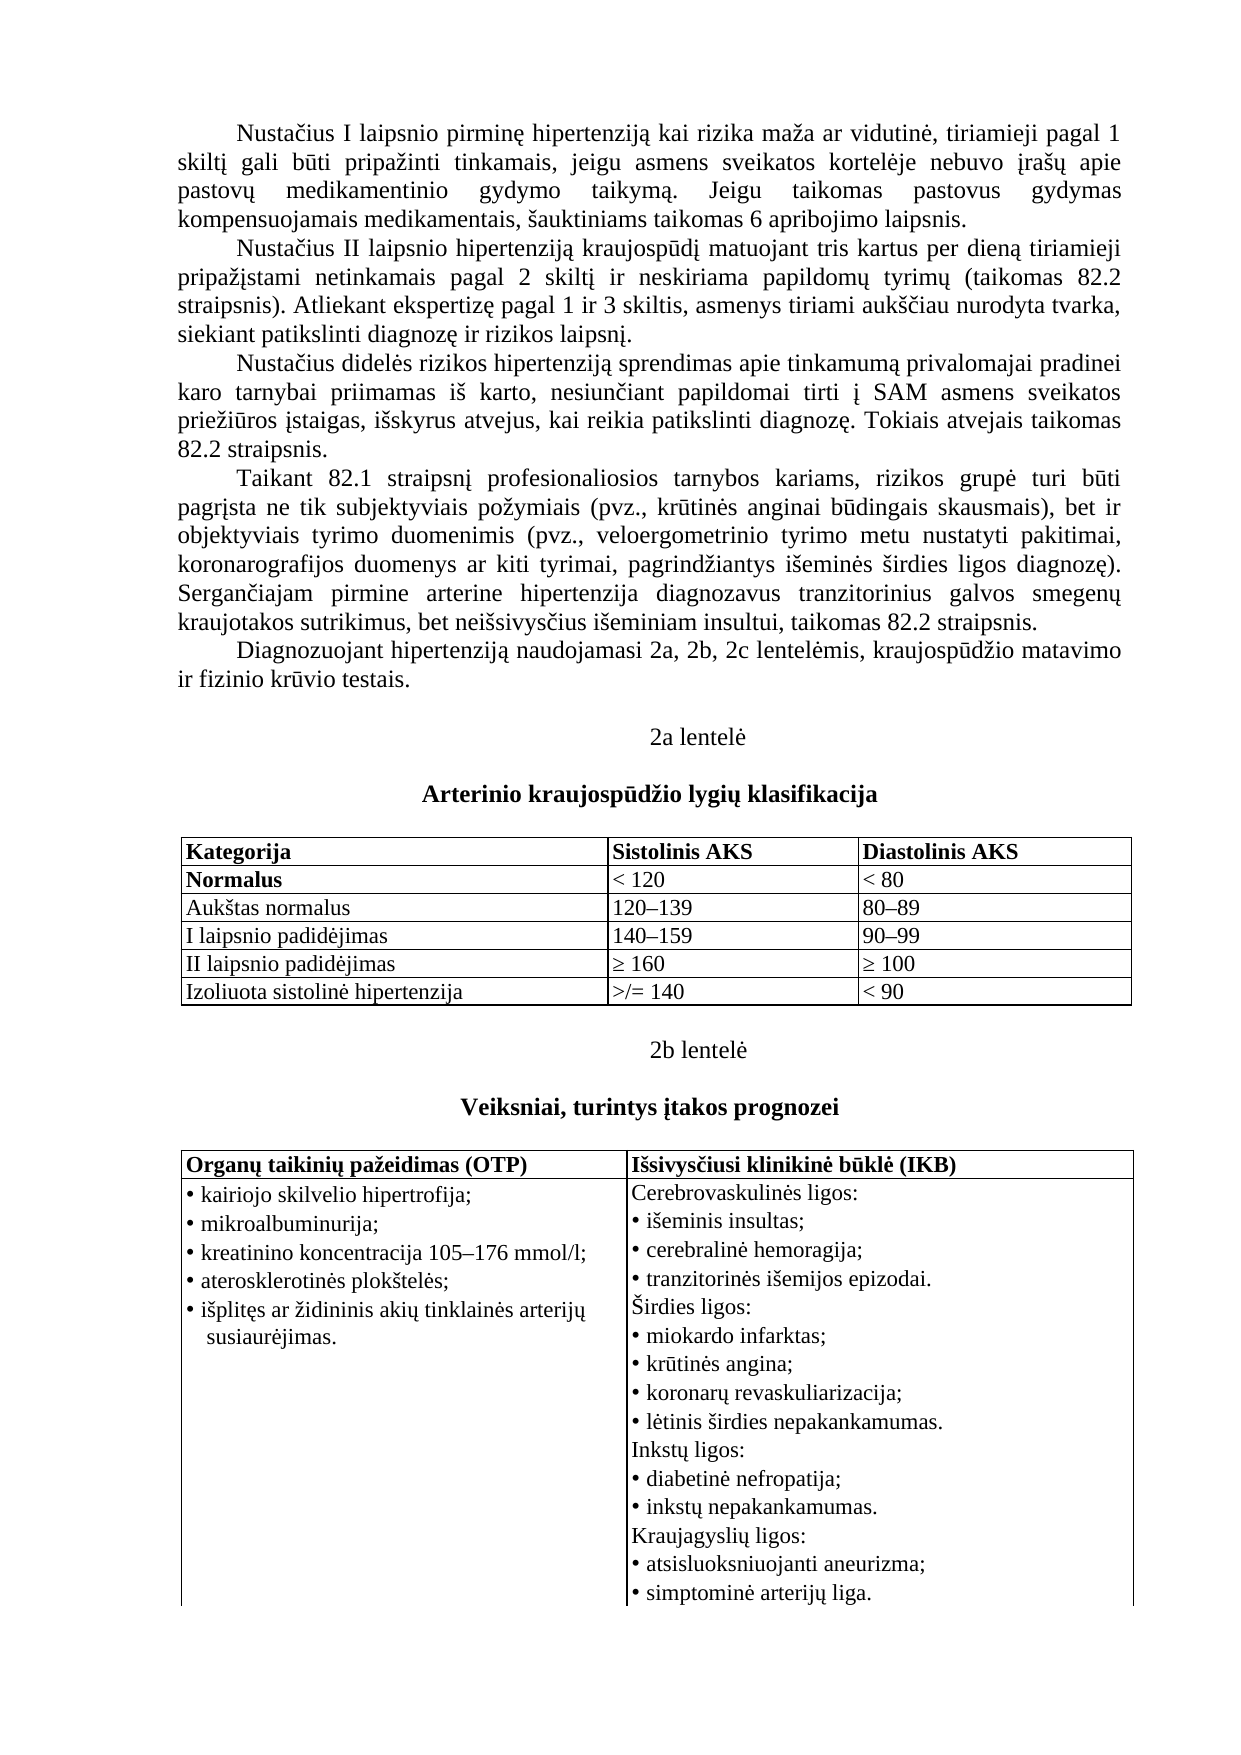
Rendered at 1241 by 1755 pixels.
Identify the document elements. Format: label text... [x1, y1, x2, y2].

table_cell Normalus [182, 866, 607, 893]
text Taikant 82.1 straipsnį profesionaliosios tarnybos kariams, rizikos grupė turi būti pagrįsta ne tik subjektyviais požymiais (pvz., krūtinės anginai būdingais skausmais), bet ir objektyviais tyrimo duomenimis (pvz., veloergometrinio tyrimo metu nustatyti pakitimai, koronarografijos duomenys ar kiti tyrimai, pagrindžiantys išeminės širdies ligos diagnozę). Sergančiajam pirmine arterine hipertenzija diagnozavus tranzitorinius galvos smegenų kraujotakos sutrikimus, bet neišsivysčius išeminiam insultui, taikomas 82.2 straipsnis. [177, 463, 1122, 636]
table_header Diastolinis AKS [859, 838, 1131, 865]
table_cell Cerebrovaskulinės ligos: • išeminis insultas; • cerebralinė hemoragija; • tranzitorinės išemijos epizodai. [628, 1179, 1133, 1292]
text Arterinio kraujospūdžio lygių klasifikacija [177, 779, 1122, 808]
table_cell I laipsnio padidėjimas [182, 922, 607, 948]
table_cell Širdies ligos: • miokardo infarktas; • krūtinės angina; • koronarų revaskuliarizacija; • lėtinis širdies nepakankamumas. [628, 1292, 1133, 1435]
table_cell < 80 [859, 866, 1131, 893]
table_cell 90–99 [859, 922, 1131, 948]
table_cell Kraujagyslių ligos: • atsisluoksniuojanti aneurizma; • simptominė arterijų liga. [628, 1520, 1133, 1606]
text 2b lentelė [649, 1035, 1122, 1063]
text Veiksniai, turintys įtakos prognozei [177, 1092, 1122, 1121]
text 2a lentelė [649, 722, 1122, 751]
table_cell >/= 140 [609, 978, 858, 1004]
table_header Išsivysčiusi klinikinė būklė (IKB) [628, 1151, 1133, 1178]
table_cell • kairiojo skilvelio hipertrofija; • mikroalbuminurija; • kreatinino koncentracija 105–176 mmol/l; • aterosklerotinės plokštelės; • išplitęs ar židininis akių tinklainės arterijų susiaurėjimas. [182, 1179, 626, 1606]
table_header Kategorija [182, 838, 607, 865]
text Diagnozuojant hipertenziją naudojamasi 2a, 2b, 2c lentelėmis, kraujospūdžio matavimo ir fizinio krūvio testais. [177, 636, 1122, 693]
table_cell 80–89 [859, 894, 1131, 921]
table_header Sistolinis AKS [609, 838, 858, 865]
text Nustačius II laipsnio hipertenziją kraujospūdį matuojant tris kartus per dieną tiriamieji pripažįstami netinkamais pagal 2 skiltį ir neskiriama papildomų tyrimų (taikomas 82.2 straipsnis). Atliekant ekspertizę pagal 1 ir 3 skiltis, asmenys tiriami aukščiau nurodyta tvarka, siekiant patikslinti diagnozę ir rizikos laipsnį. [177, 233, 1122, 348]
table_cell Aukštas normalus [182, 894, 607, 921]
table_cell 140–159 [609, 922, 858, 948]
table_cell 120–139 [609, 894, 858, 921]
text Nustačius didelės rizikos hipertenziją sprendimas apie tinkamumą privalomajai pradinei karo tarnybai priimamas iš karto, nesiunčiant papildomai tirti į SAM asmens sveikatos priežiūros įstaigas, išskyrus atvejus, kai reikia patikslinti diagnozę. Tokiais atvejais taikomas 82.2 straipsnis. [177, 348, 1122, 463]
table_cell ≥ 100 [859, 950, 1131, 976]
text Nustačius I laipsnio pirminę hipertenziją kai rizika maža ar vidutinė, tiriamieji pagal 1 skiltį gali būti pripažinti tinkamais, jeigu asmens sveikatos kortelėje nebuvo įrašų apie pastovų medikamentinio gydymo taikymą. Jeigu taikomas pastovus gydymas kompensuojamais medikamentais, šauktiniams taikomas 6 apribojimo laipsnis. [177, 118, 1122, 233]
table_cell Izoliuota sistolinė hipertenzija [182, 978, 607, 1004]
table_header Organų taikinių pažeidimas (OTP) [182, 1151, 626, 1178]
table_cell < 120 [609, 866, 858, 893]
table_cell ≥ 160 [609, 950, 858, 976]
table_cell < 90 [859, 978, 1131, 1004]
table_cell Inkstų ligos: • diabetinė nefropatija; • inkstų nepakankamumas. [628, 1435, 1133, 1520]
table_cell II laipsnio padidėjimas [182, 950, 607, 976]
